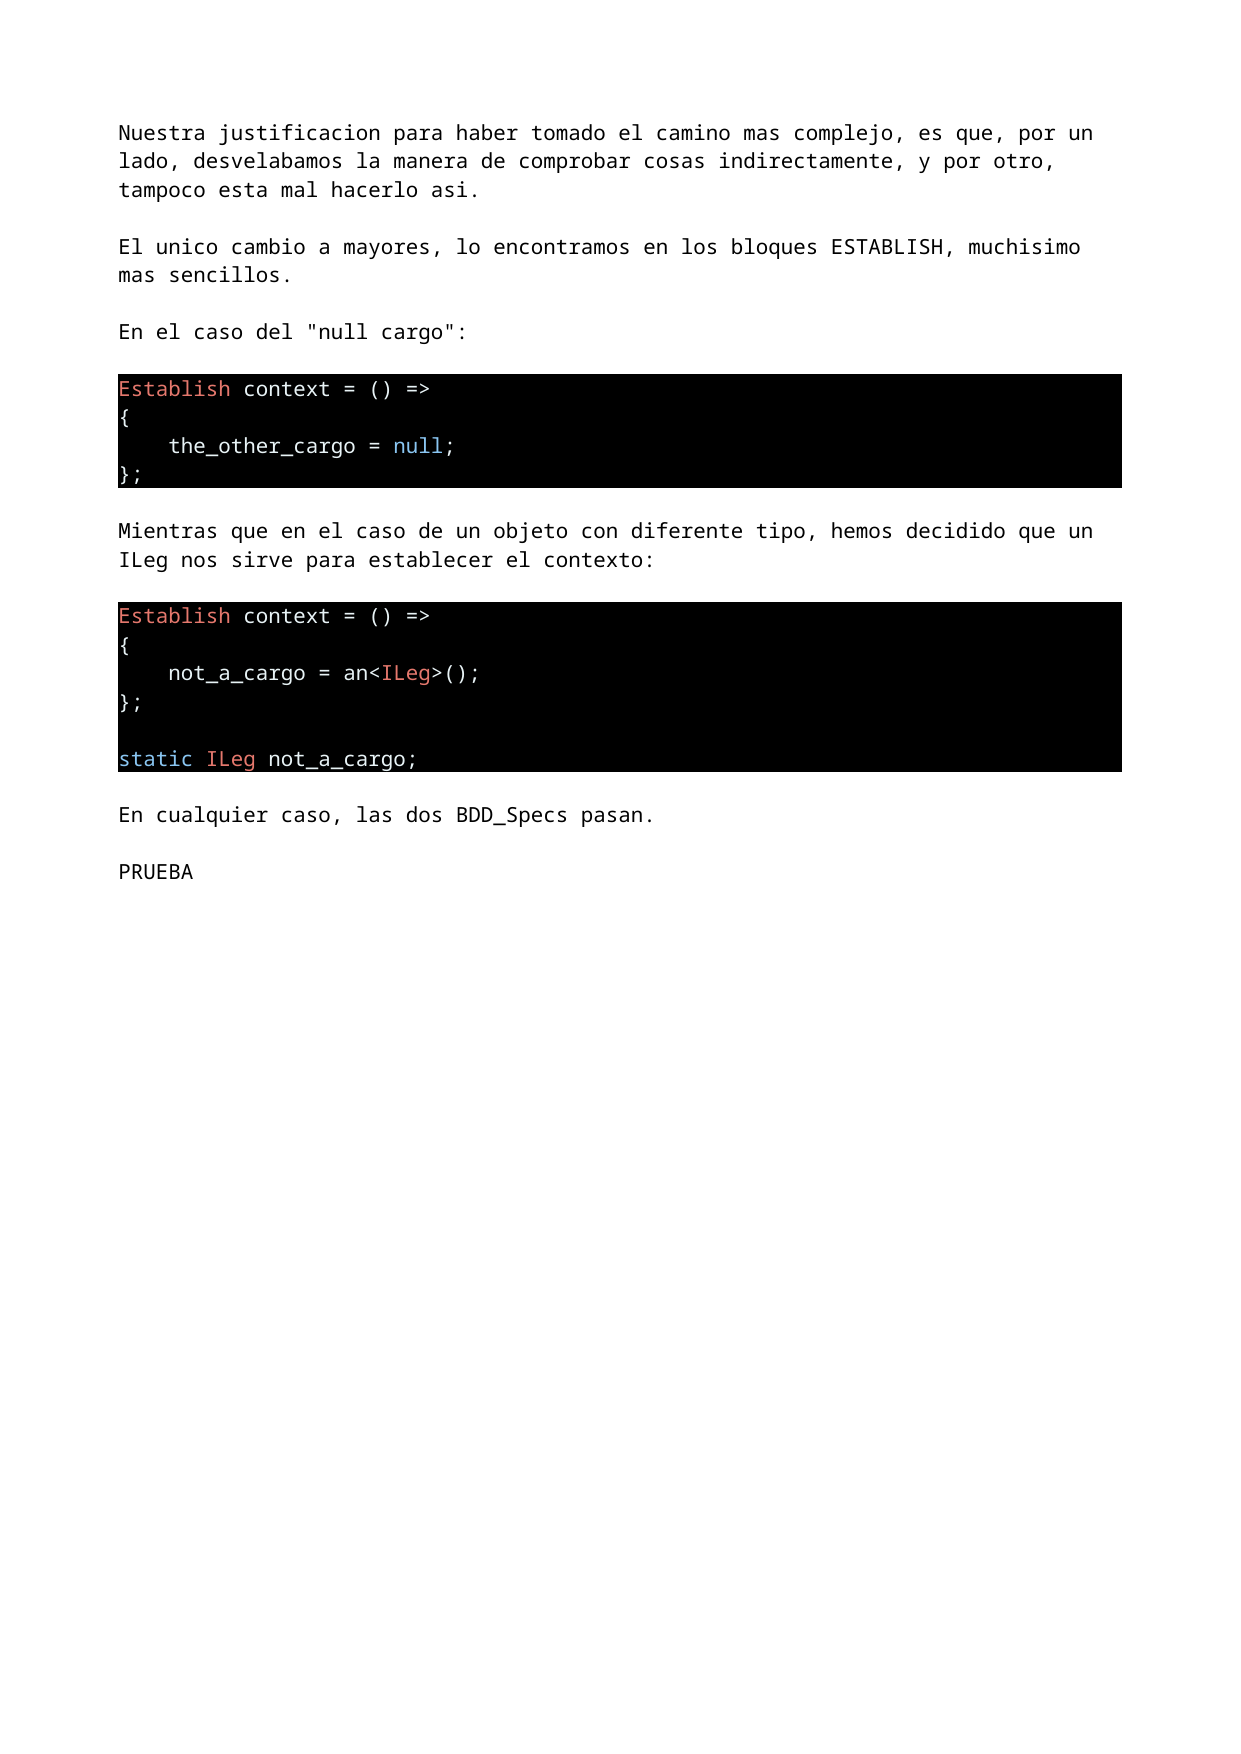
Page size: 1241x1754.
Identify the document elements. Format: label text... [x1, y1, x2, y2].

text En el caso del "null cargo": [118, 317, 1122, 346]
text not_a_cargo = an<ILeg>(); [118, 658, 1122, 687]
text En cualquier caso, las dos BDD_Specs pasan. [118, 801, 1122, 829]
text Establish context = () => [118, 602, 1122, 630]
text { [118, 402, 1122, 431]
text Mientras que en el caso de un objeto con diferente tipo, hemos decidido que un ILeg nos sirve para establecer el contexto: [118, 516, 1122, 573]
text Establish context = () => [118, 374, 1122, 402]
text static ILeg not_a_cargo; [118, 744, 1122, 772]
text the_other_cargo = null; [118, 431, 1122, 459]
text El unico cambio a mayores, lo encontramos en los bloques ESTABLISH, muchisimo mas sencillos. [118, 232, 1122, 289]
text { [118, 630, 1122, 658]
text }; [118, 459, 1122, 488]
text PRUEBA [118, 857, 1122, 886]
text }; [118, 687, 1122, 715]
text Nuestra justificacion para haber tomado el camino mas complejo, es que, por un lado, desvelabamos la manera de comprobar cosas indirectamente, y por otro, tampoco esta mal hacerlo asi. [118, 118, 1122, 203]
